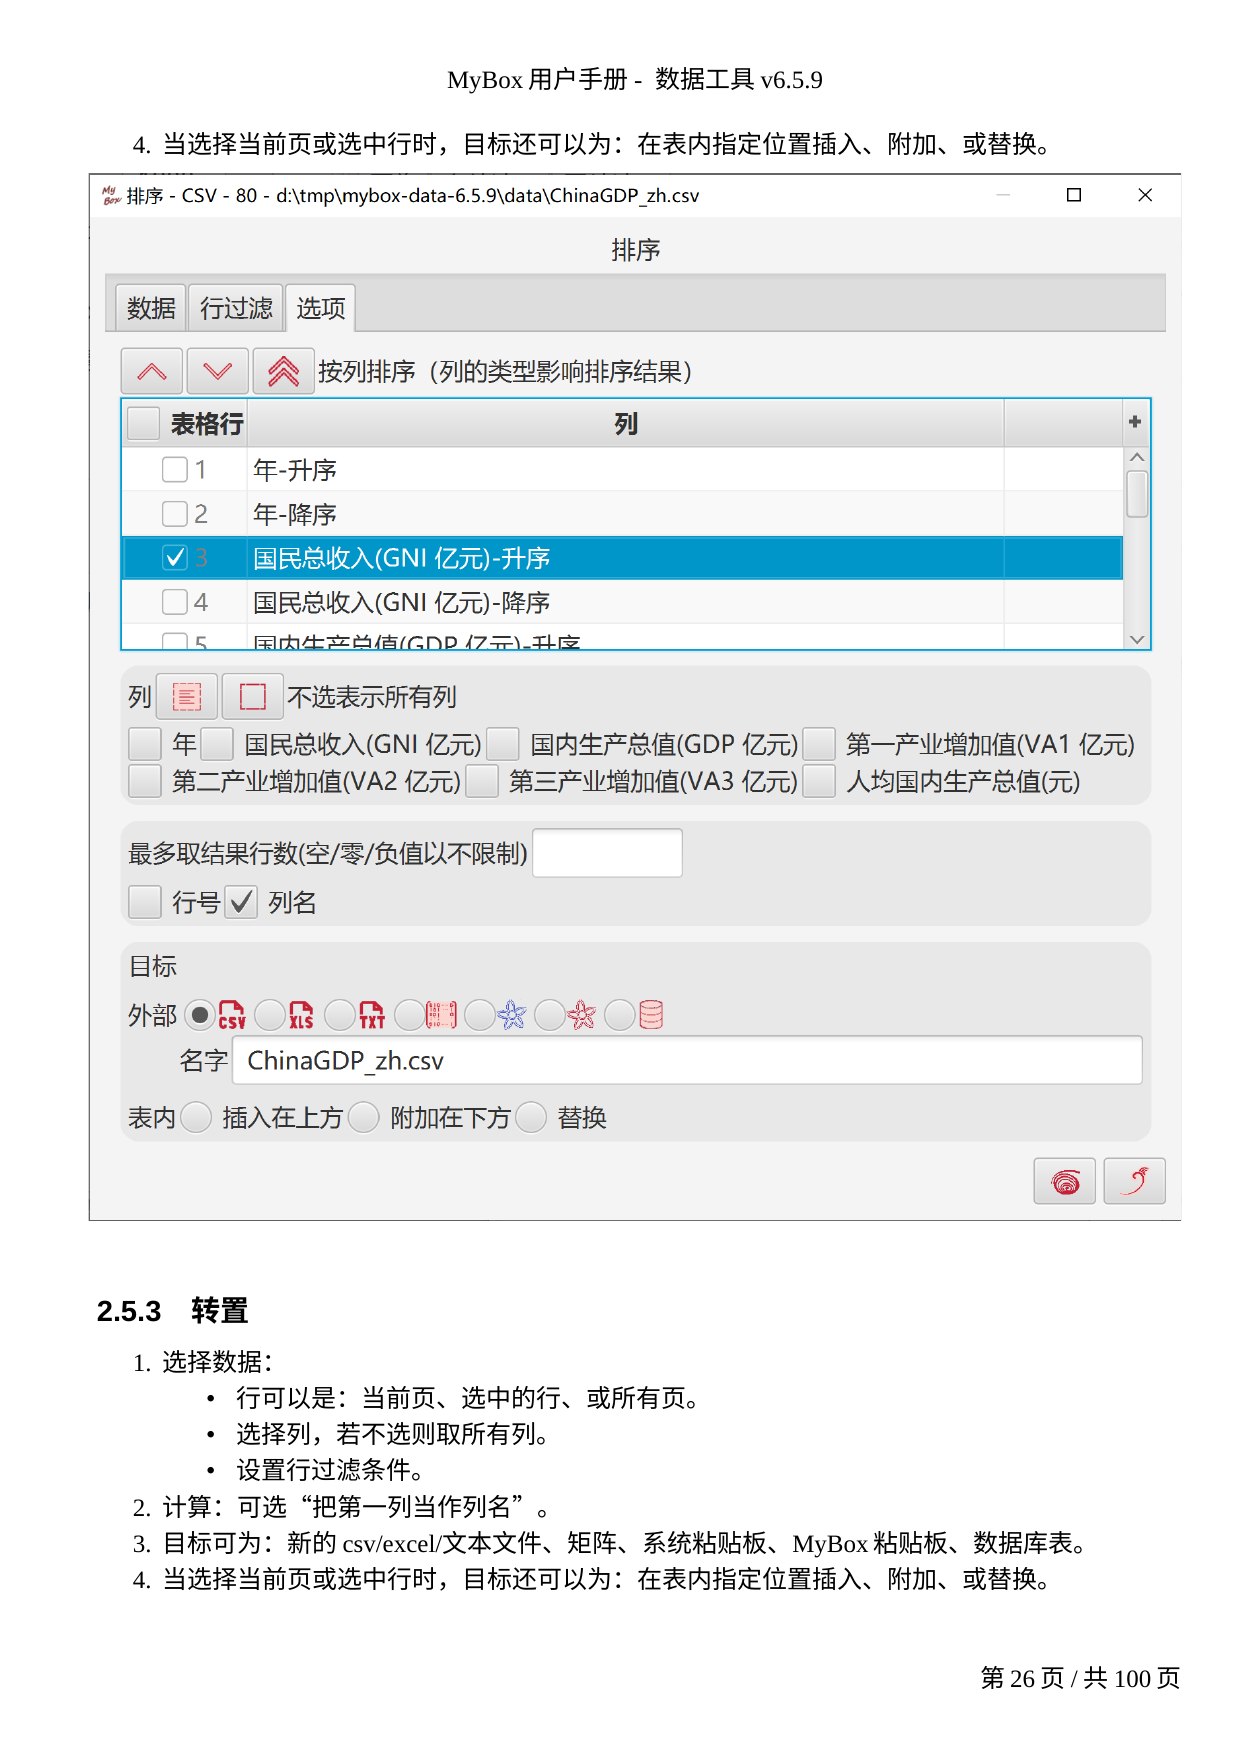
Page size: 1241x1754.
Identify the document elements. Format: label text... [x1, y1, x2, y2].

list 计算：可选“把第一列当作列名”。 [133, 1487, 1181, 1523]
list 行可以是：当前页、选中的行、或所有页。 [206, 1378, 1181, 1414]
list 选择列，若不选则取所有列。 [206, 1414, 1181, 1451]
list 目标可为：新的csv/excel/文本文件、矩阵、系统粘贴板、MyBox粘贴板、数据库表。 [133, 1523, 1181, 1559]
subtitle 转置 [88, 1287, 1181, 1329]
list 设置行过滤条件。 [206, 1451, 1181, 1487]
list 选择数据： [133, 1342, 1181, 1378]
picture [88, 173, 1182, 1221]
list 当选择当前页或选中行时，目标还可以为：在表内指定位置插入、附加、或替换。 [133, 125, 1181, 161]
list 当选择当前页或选中行时，目标还可以为：在表内指定位置插入、附加、或替换。 [133, 1559, 1181, 1596]
